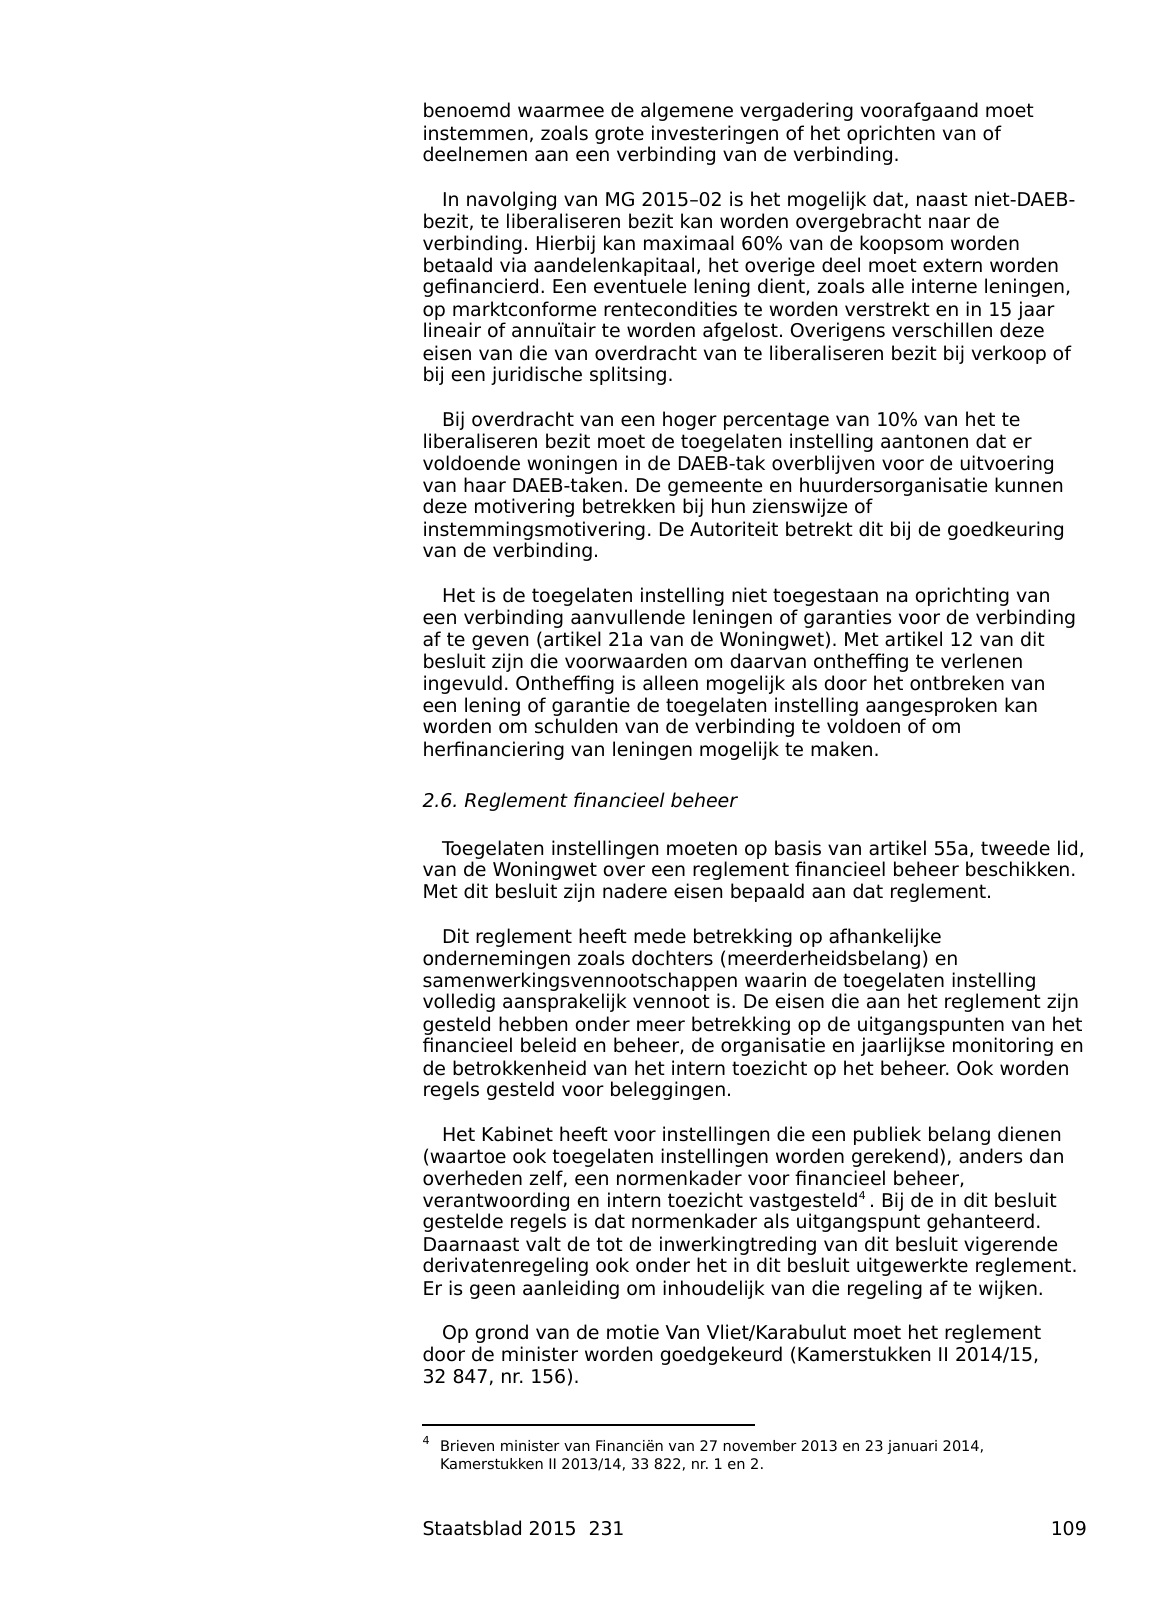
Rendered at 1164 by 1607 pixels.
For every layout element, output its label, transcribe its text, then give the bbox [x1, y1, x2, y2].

text Het is de toegelaten instelling niet toegestaan na oprichting van een verbinding aanvullende leningen of garanties voor de verbinding af te geven (artikel 21a van de Woningwet). Met artikel 12 van dit besluit zijn die voorwaarden om daarvan ontheffing te verlenen ingevuld. Ontheffing is alleen mogelijk als door het ontbreken van een lening of garantie de toegelaten instelling aangesproken kan worden om schulden van de verbinding te voldoen of om herfinanciering van leningen mogelijk te maken. [422, 584, 1087, 760]
text In navolging van MG 2015–02 is het mogelijk dat, naast niet-DAEB-bezit, te liberaliseren bezit kan worden overgebracht naar de verbinding. Hierbij kan maximaal 60% van de koopsom worden betaald via aandelenkapitaal, het overige deel moet extern worden gefinancierd. Een eventuele lening dient, zoals alle interne leningen, op marktconforme rentecondities te worden verstrekt en in 15 jaar lineair of annuïtair te worden afgelost. Overigens verschillen deze eisen van die van overdracht van te liberaliseren bezit bij verkoop of bij een juridische splitsing. [422, 188, 1087, 386]
text Brieven minister van Financiën van 27 november 2013 en 23 januari 2014, Kamerstukken II 2013/14, 33 822, nr. 1 en 2. [422, 1434, 1087, 1473]
subtitle 2.6. Reglement financieel beheer [422, 790, 1087, 812]
text Het Kabinet heeft voor instellingen die een publiek belang dienen (waartoe ook toegelaten instellingen worden gerekend), anders dan overheden zelf, een normenkader voor financieel beheer, verantwoording en intern toezicht vastgesteld. Bij de in dit besluit gestelde regels is dat normenkader als uitgangspunt gehanteerd. Daarnaast valt de tot de inwerkingtreding van dit besluit vigerende derivatenregeling ook onder het in dit besluit uitgewerkte reglement. Er is geen aanleiding om inhoudelijk van die regeling af te wijken. [422, 1123, 1087, 1299]
text Op grond van de motie Van Vliet/Karabulut moet het reglement door de minister worden goedgekeurd (Kamerstukken II 2014/15, 32 847, nr. 156). [422, 1322, 1087, 1387]
text Toegelaten instellingen moeten op basis van artikel 55a, tweede lid, van de Woningwet over een reglement financieel beheer beschikken. Met dit besluit zijn nadere eisen bepaald aan dat reglement. [422, 837, 1087, 903]
text Bij overdracht van een hoger percentage van 10% van het te liberaliseren bezit moet de toegelaten instelling aantonen dat er voldoende woningen in de DAEB-tak overblijven voor de uitvoering van haar DAEB-taken. De gemeente en huurdersorganisatie kunnen deze motivering betrekken bij hun zienswijze of instemmingsmotivering. De Autoriteit betrekt dit bij de goedkeuring van de verbinding. [422, 408, 1087, 562]
text Dit reglement heeft mede betrekking op afhankelijke ondernemingen zoals dochters (meerderheidsbelang) en samenwerkingsvennootschappen waarin de toegelaten instelling volledig aansprakelijk vennoot is. De eisen die aan het reglement zijn gesteld hebben onder meer betrekking op de uitgangspunten van het financieel beleid en beheer, de organisatie en jaarlijkse monitoring en de betrokkenheid van het intern toezicht op het beheer. Ook worden regels gesteld voor beleggingen. [422, 926, 1087, 1101]
text benoemd waarmee de algemene vergadering voorafgaand moet instemmen, zoals grote investeringen of het oprichten van of deelnemen aan een verbinding van de verbinding. [422, 100, 1087, 166]
